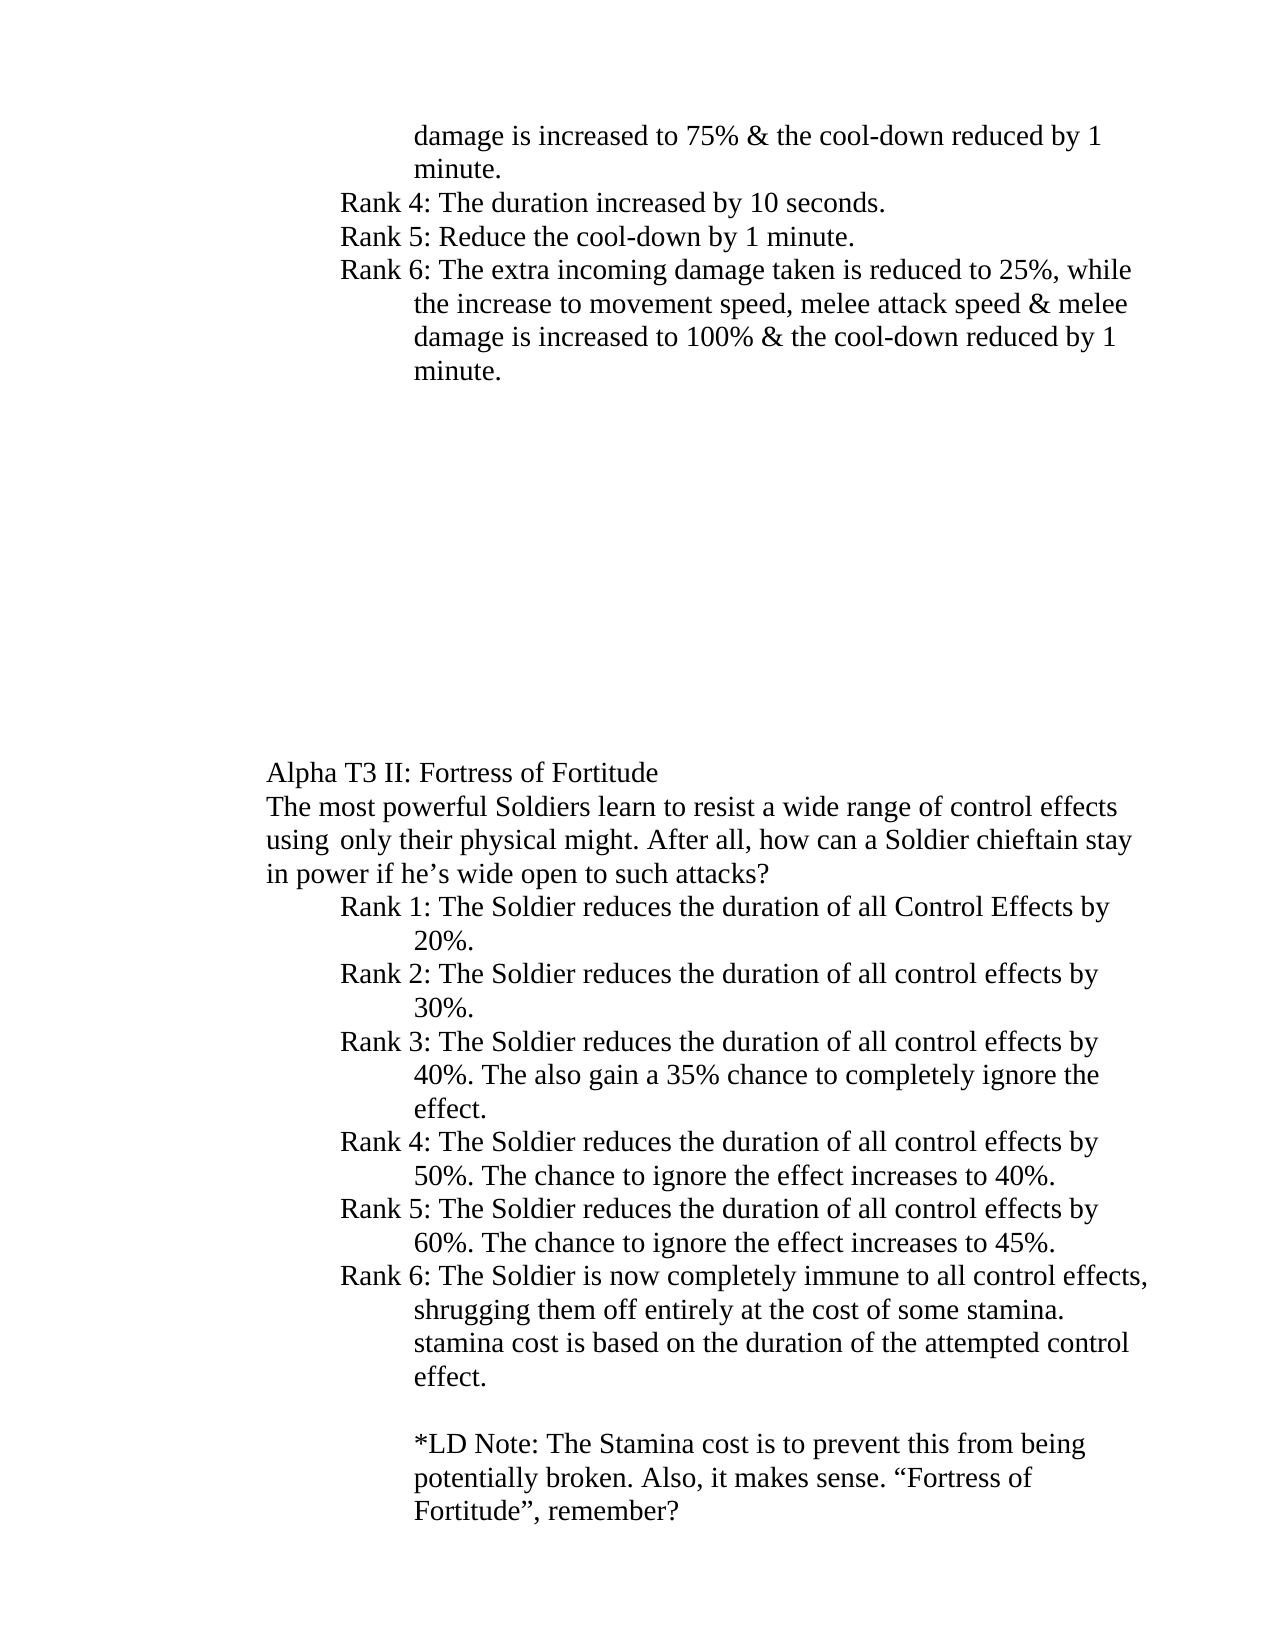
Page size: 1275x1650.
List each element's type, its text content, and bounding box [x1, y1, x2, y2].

text The most powerful Soldiers learn to resist a wide range of control effects using only their physical might. After all, how can a Soldier chieftain stay in power if he’s wide open to such attacks? [118, 789, 1157, 889]
text Alpha T3 II: Fortress of Fortitude [118, 755, 1157, 789]
text Rank 4: The Soldier reduces the duration of all control effects by 50%. The chance to ignore the effect increases to 40%. [118, 1124, 1157, 1191]
text Rank 2: The Soldier reduces the duration of all control effects by 30%. [118, 957, 1157, 1024]
text Rank 1: The Soldier reduces the duration of all Control Effects by 20%. [118, 889, 1157, 957]
text Rank 4: The duration increased by 10 seconds. [118, 185, 1157, 219]
text Rank 3: The Soldier reduces the duration of all control effects by 40%. The also gain a 35% chance to completely ignore the effect. [118, 1024, 1157, 1124]
text *LD Note: The Stamina cost is to prevent this from being potentially broken. Also, it makes sense. “Fortress of Fortitude”, remember? [118, 1426, 1157, 1527]
text Rank 6: The Soldier is now completely immune to all control effects, shrugging them off entirely at the cost of some stamina. stamina cost is based on the duration of the attempted control effect. [118, 1258, 1157, 1393]
text Rank 5: The Soldier reduces the duration of all control effects by 60%. The chance to ignore the effect increases to 45%. [118, 1191, 1157, 1258]
text damage is increased to 75% & the cool-down reduced by 1 minute. [118, 118, 1157, 185]
text Rank 5: Reduce the cool-down by 1 minute. [118, 219, 1157, 252]
text Rank 6: The extra incoming damage taken is reduced to 25%, while the increase to movement speed, melee attack speed & melee damage is increased to 100% & the cool-down reduced by 1 minute. [118, 252, 1157, 386]
